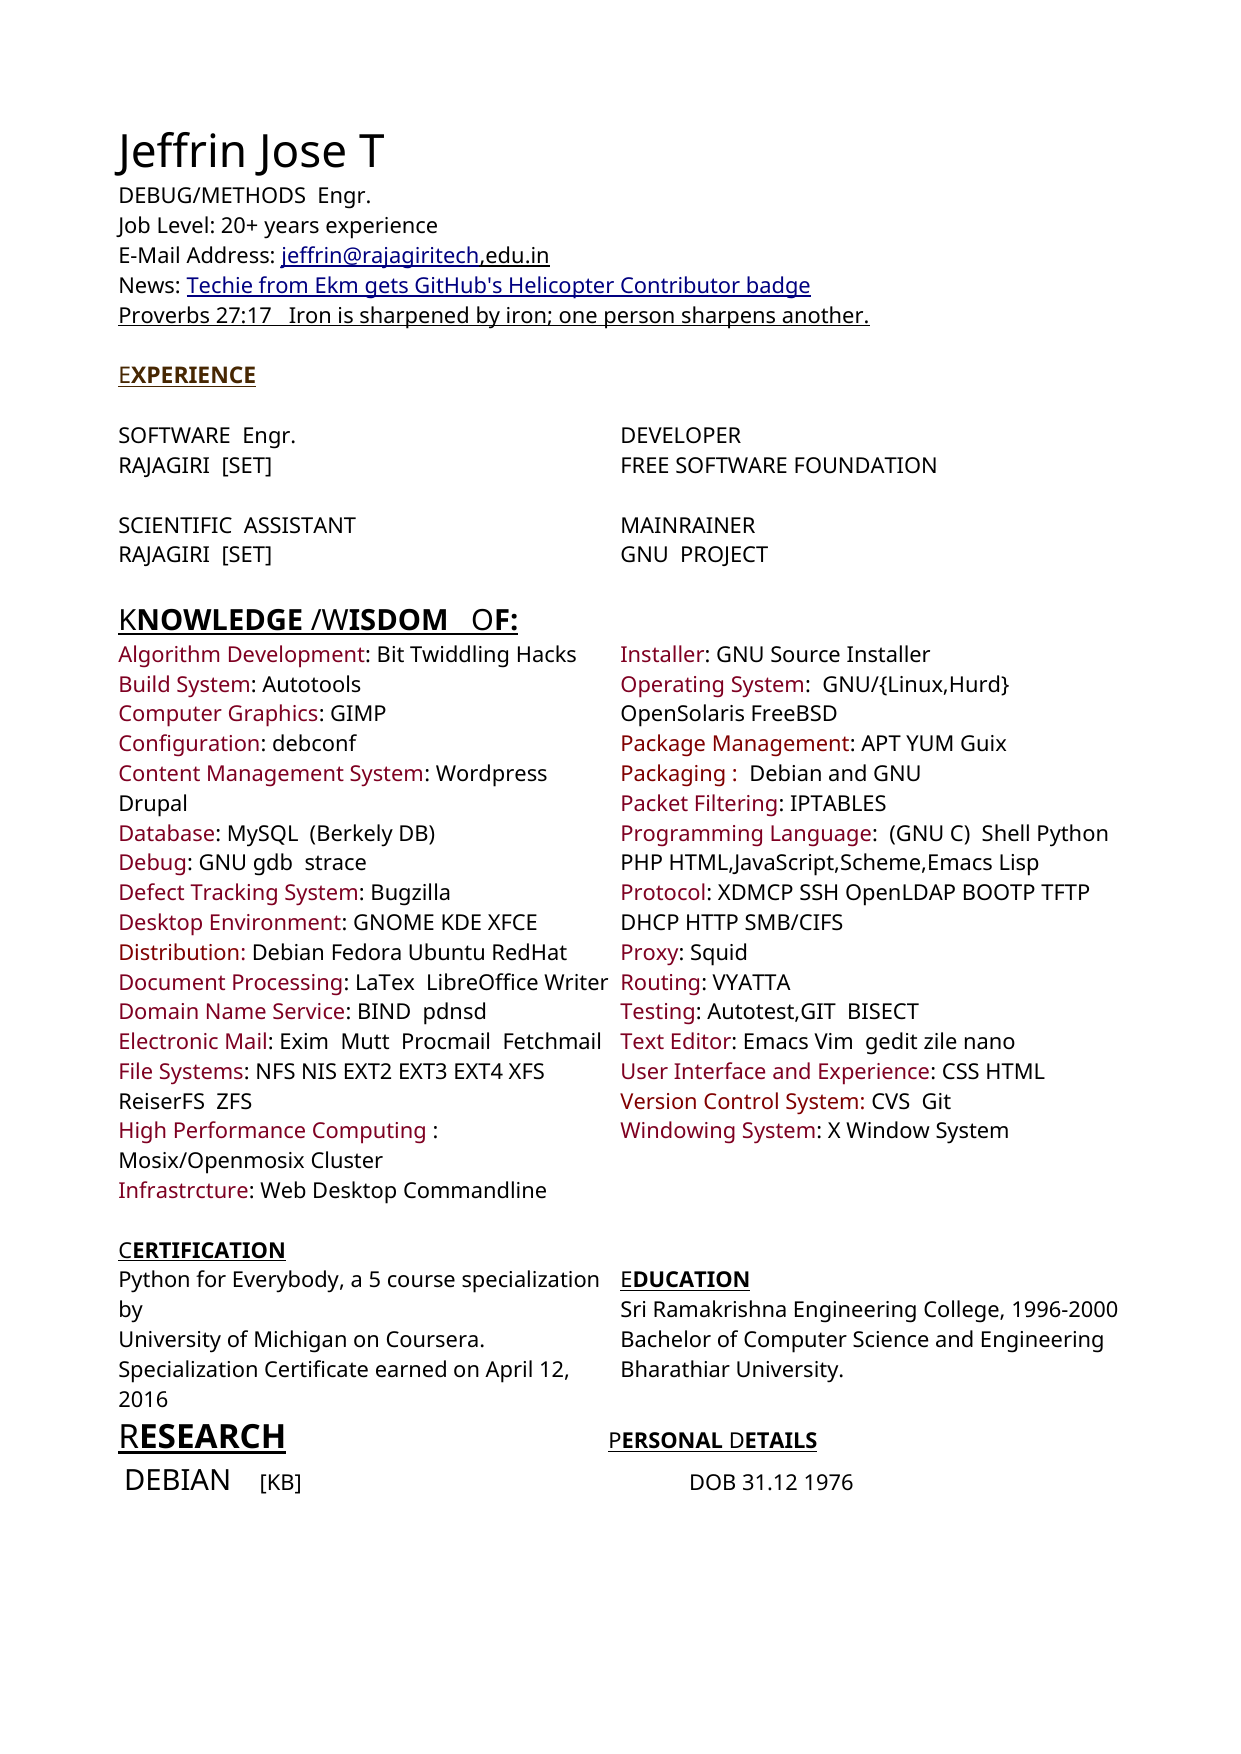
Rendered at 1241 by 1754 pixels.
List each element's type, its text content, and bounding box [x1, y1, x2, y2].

text Defect Tracking System: Bugzilla [118, 877, 620, 907]
text High Performance Computing : Mosix/Openmosix Cluster [118, 1115, 620, 1175]
text Proverbs 27:17 Iron is sharpened by iron; one person sharpens another. [118, 300, 1122, 329]
text News: Techie from Ekm gets GitHub's Helicopter Contributor badge [118, 270, 1122, 300]
text Version Control System: CVS Git [620, 1086, 1122, 1115]
text Proxy: Squid [620, 937, 1122, 966]
text DEVELOPER [620, 420, 1122, 450]
text Desktop Environment: GNOME KDE XFCE [118, 907, 620, 937]
text Distribution: Debian Fedora Ubuntu RedHat [118, 937, 620, 966]
text Text Editor: Emacs Vim gedit zile nano [620, 1026, 1122, 1056]
text Python for Everybody, a 5 course specialization by [118, 1264, 620, 1324]
text RAJAGIRI [SET] [118, 450, 620, 480]
text EDUCATION [620, 1264, 1122, 1294]
text Protocol: XDMCP SSH OpenLDAP BOOTP TFTP DHCP HTTP SMB/CIFS [620, 877, 1122, 937]
text Build System: Autotools [118, 668, 620, 698]
text CERTIFICATION [118, 1234, 620, 1264]
text Database: MySQL (Berkely DB) [118, 817, 620, 847]
text MAINRAINER [620, 510, 1122, 539]
text Jeffrin Jose T [118, 118, 1122, 181]
text KNOWLEDGE /WISDOM OF: [118, 599, 620, 639]
text Packet Filtering: IPTABLES [620, 788, 1122, 817]
text Configuration: debconf [118, 728, 620, 758]
text Debug: GNU gdb strace [118, 847, 620, 877]
text Sri Ramakrishna Engineering College, 1996-2000 [620, 1294, 1122, 1324]
text Package Management: APT YUM Guix [620, 728, 1122, 758]
text Job Level: 20+ years experience [118, 210, 1122, 240]
text SOFTWARE Engr. [118, 420, 620, 450]
text University of Michigan on Coursera. [118, 1324, 620, 1354]
text SCIENTIFIC ASSISTANT [118, 510, 620, 539]
text DEBIAN [KB] DOB 31.12 1976 [118, 1459, 1122, 1498]
text EXPERIENCE [118, 359, 1122, 391]
text User Interface and Experience: CSS HTML [620, 1056, 1122, 1086]
text Windowing System: X Window System [620, 1115, 1122, 1175]
text RESEARCH PERSONAL DETAILS [118, 1413, 1122, 1459]
text Operating System: GNU/{Linux,Hurd} OpenSolaris FreeBSD [620, 668, 1122, 728]
text Electronic Mail: Exim Mutt Procmail Fetchmail [118, 1026, 620, 1056]
text Bharathiar University. [620, 1354, 1122, 1383]
text DEBUG/METHODS Engr. [118, 181, 1122, 210]
text File Systems: NFS NIS EXT2 EXT3 EXT4 XFS ReiserFS ZFS [118, 1056, 620, 1115]
text Infrastrcture: Web Desktop Commandline [118, 1175, 620, 1205]
text E-Mail Address: jeffrin@rajagiritech,edu.in [118, 240, 1122, 270]
text Specialization Certificate earned on April 12, 2016 [118, 1354, 620, 1413]
text Programming Language: (GNU C) Shell Python PHP HTML,JavaScript,Scheme,Emacs Lisp [620, 817, 1122, 877]
text Packaging : Debian and GNU [620, 758, 1122, 788]
text Routing: VYATTA [620, 966, 1122, 996]
text Algorithm Development: Bit Twiddling Hacks [118, 639, 620, 668]
text Content Management System: Wordpress Drupal [118, 758, 620, 817]
text Domain Name Service: BIND pdnsd [118, 996, 620, 1026]
text GNU PROJECT [620, 539, 1122, 569]
text RAJAGIRI [SET] [118, 539, 620, 569]
text FREE SOFTWARE FOUNDATION [620, 450, 1122, 480]
text Bachelor of Computer Science and Engineering [620, 1324, 1122, 1354]
text Testing: Autotest,GIT BISECT [620, 996, 1122, 1026]
text Installer: GNU Source Installer [620, 639, 1122, 668]
text Document Processing: LaTex LibreOffice Writer [118, 966, 620, 996]
text Computer Graphics: GIMP [118, 698, 620, 728]
